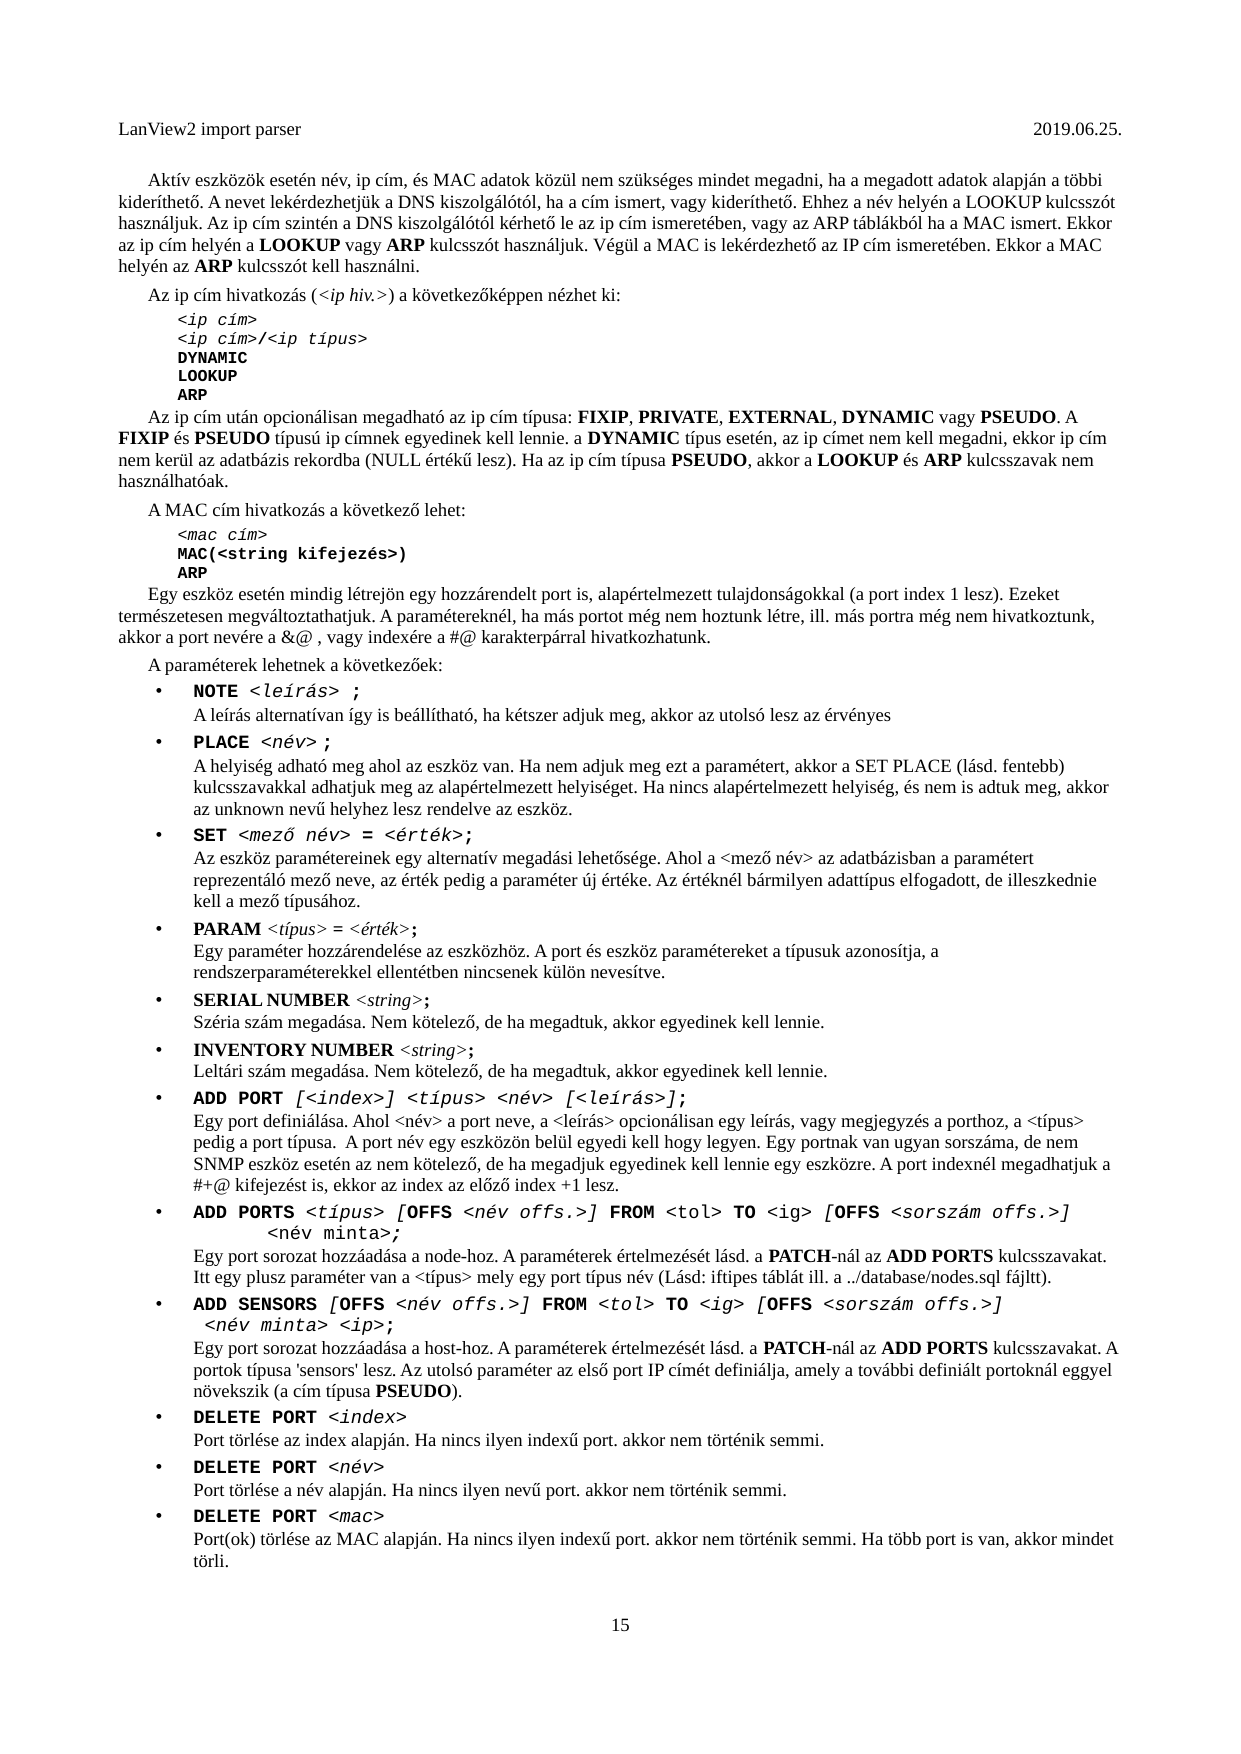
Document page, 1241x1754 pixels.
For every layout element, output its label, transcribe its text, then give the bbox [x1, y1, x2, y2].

list INVENTORY NUMBER <string>; Leltári szám megadása. Nem kötelező, de ha megadtuk, akkor egyedinek kell lennie. [156, 1039, 1122, 1082]
text Az ip cím hivatkozás (<ip hiv.>) a következőképpen nézhet ki: [118, 283, 1122, 305]
list PLACE <név> ; A helyiség adható meg ahol az eszköz van. Ha nem adjuk meg ezt a paramétert, akkor a SET PLACE (lásd. fentebb) kulcsszavakkal adhatjuk meg az alapértelmezett helyiséget. Ha nincs alapértelmezett helyiség, és nem is adtuk meg, akkor az unknown nevű helyhez lesz rendelve az eszköz. [156, 731, 1122, 819]
text Aktív eszközök esetén név, ip cím, és MAC adatok közül nem szükséges mindet megadni, ha a megadott adatok alapján a többi kideríthető. A nevet lekérdezhetjük a DNS kiszolgálótól, ha a cím ismert, vagy kideríthető. Ehhez a név helyén a LOOKUP kulcsszót használjuk. Az ip cím szintén a DNS kiszolgálótól kérhető le az ip cím ismeretében, vagy az ARP táblákból ha a MAC ismert. Ekkor az ip cím helyén a LOOKUP vagy ARP kulcsszót használjuk. Végül a MAC is lekérdezhető az IP cím ismeretében. Ekkor a MAC helyén az ARP kulcsszót kell használni. [118, 169, 1122, 277]
text <ip cím> [177, 311, 1122, 330]
text A MAC cím hivatkozás a következő lehet: [118, 498, 1122, 520]
list ADD PORTS <típus> [OFFS <név offs.>] FROM <tol> TO <ig> [OFFS <sorszám offs.>] <név minta>; Egy port sorozat hozzáadása a node-hoz. A paraméterek értelmezését lásd. a PATCH-nál az ADD PORTS kulcsszavakat. Itt egy plusz paraméter van a <típus> mely egy port típus név (Lásd: iftipes táblát ill. a ../database/nodes.sql fájltt). [156, 1202, 1122, 1288]
text LOOKUP [177, 368, 1122, 387]
list DELETE PORT <név> Port törlése a név alapján. Ha nincs ilyen nevű port. akkor nem történik semmi. [156, 1457, 1122, 1500]
list DELETE PORT <mac> Port(ok) törlése az MAC alapján. Ha nincs ilyen indexű port. akkor nem történik semmi. Ha több port is van, akkor mindet törli. [156, 1507, 1122, 1571]
list SET <mező név> = <érték>; Az eszköz paramétereinek egy alternatív megadási lehetősége. Ahol a <mező név> az adatbázisban a paramétert reprezentáló mező neve, az érték pedig a paraméter új értéke. Az értéknél bármilyen adattípus elfogadott, de illeszkednie kell a mező típusához. [156, 826, 1122, 912]
list PARAM <típus> = <érték>; Egy paraméter hozzárendelése az eszközhöz. A port és eszköz paramétereket a típusuk azonosítja, a rendszerparaméterekkel ellentétben nincsenek külön nevesítve. [156, 918, 1122, 983]
list DELETE PORT <index> Port törlése az index alapján. Ha nincs ilyen indexű port. akkor nem történik semmi. [156, 1408, 1122, 1451]
list NOTE <leírás> ; A leírás alternatívan így is beállítható, ha kétszer adjuk meg, akkor az utolsó lesz az érvényes [156, 682, 1122, 725]
text ARP [177, 387, 1122, 406]
text MAC(<string kifejezés>) [177, 545, 1122, 564]
text A paraméterek lehetnek a következőek: [118, 654, 1122, 676]
text Az ip cím után opcionálisan megadható az ip cím típusa: FIXIP, PRIVATE, EXTERNAL, DYNAMIC vagy PSEUDO. A FIXIP és PSEUDO típusú ip címnek egyedinek kell lennie. a DYNAMIC típus esetén, az ip címet nem kell megadni, ekkor ip cím nem kerül az adatbázis rekordba (NULL értékű lesz). Ha az ip cím típusa PSEUDO, akkor a LOOKUP és ARP kulcsszavak nem használhatóak. [118, 406, 1122, 492]
text <mac cím> [177, 526, 1122, 545]
text <ip cím>/<ip típus> [177, 330, 1122, 349]
list ADD SENSORS [OFFS <név offs.>] FROM <tol> TO <ig> [OFFS <sorszám offs.>] <név minta> <ip>; Egy port sorozat hozzáadása a host-hoz. A paraméterek értelmezését lásd. a PATCH-nál az ADD PORTS kulcsszavakat. A portok típusa 'sensors' lesz. Az utolsó paraméter az első port IP címét definiálja, amely a további definiált portoknál eggyel növekszik (a cím típusa PSEUDO). [156, 1294, 1122, 1402]
text ARP [177, 564, 1122, 583]
list SERIAL NUMBER <string>; Széria szám megadása. Nem kötelező, de ha megadtuk, akkor egyedinek kell lennie. [156, 989, 1122, 1032]
text DYNAMIC [177, 349, 1122, 368]
text Egy eszköz esetén mindig létrejön egy hozzárendelt port is, alapértelmezett tulajdonságokkal (a port index 1 lesz). Ezeket természetesen megváltoztathatjuk. A paramétereknél, ha más portot még nem hoztunk létre, ill. más portra még nem hivatkoztunk, akkor a port nevére a &@ , vagy indexére a #@ karakterpárral hivatkozhatunk. [118, 583, 1122, 648]
list ADD PORT [<index>] <típus> <név> [<leírás>]; Egy port definiálása. Ahol <név> a port neve, a <leírás> opcionálisan egy leírás, vagy megjegyzés a porthoz, a <típus> pedig a port típusa. A port név egy eszközön belül egyedi kell hogy legyen. Egy portnak van ugyan sorszáma, de nem SNMP eszköz esetén az nem kötelező, de ha megadjuk egyedinek kell lennie egy eszközre. A port indexnél megadhatjuk a #+@ kifejezést is, ekkor az index az előző index +1 lesz. [156, 1088, 1122, 1196]
